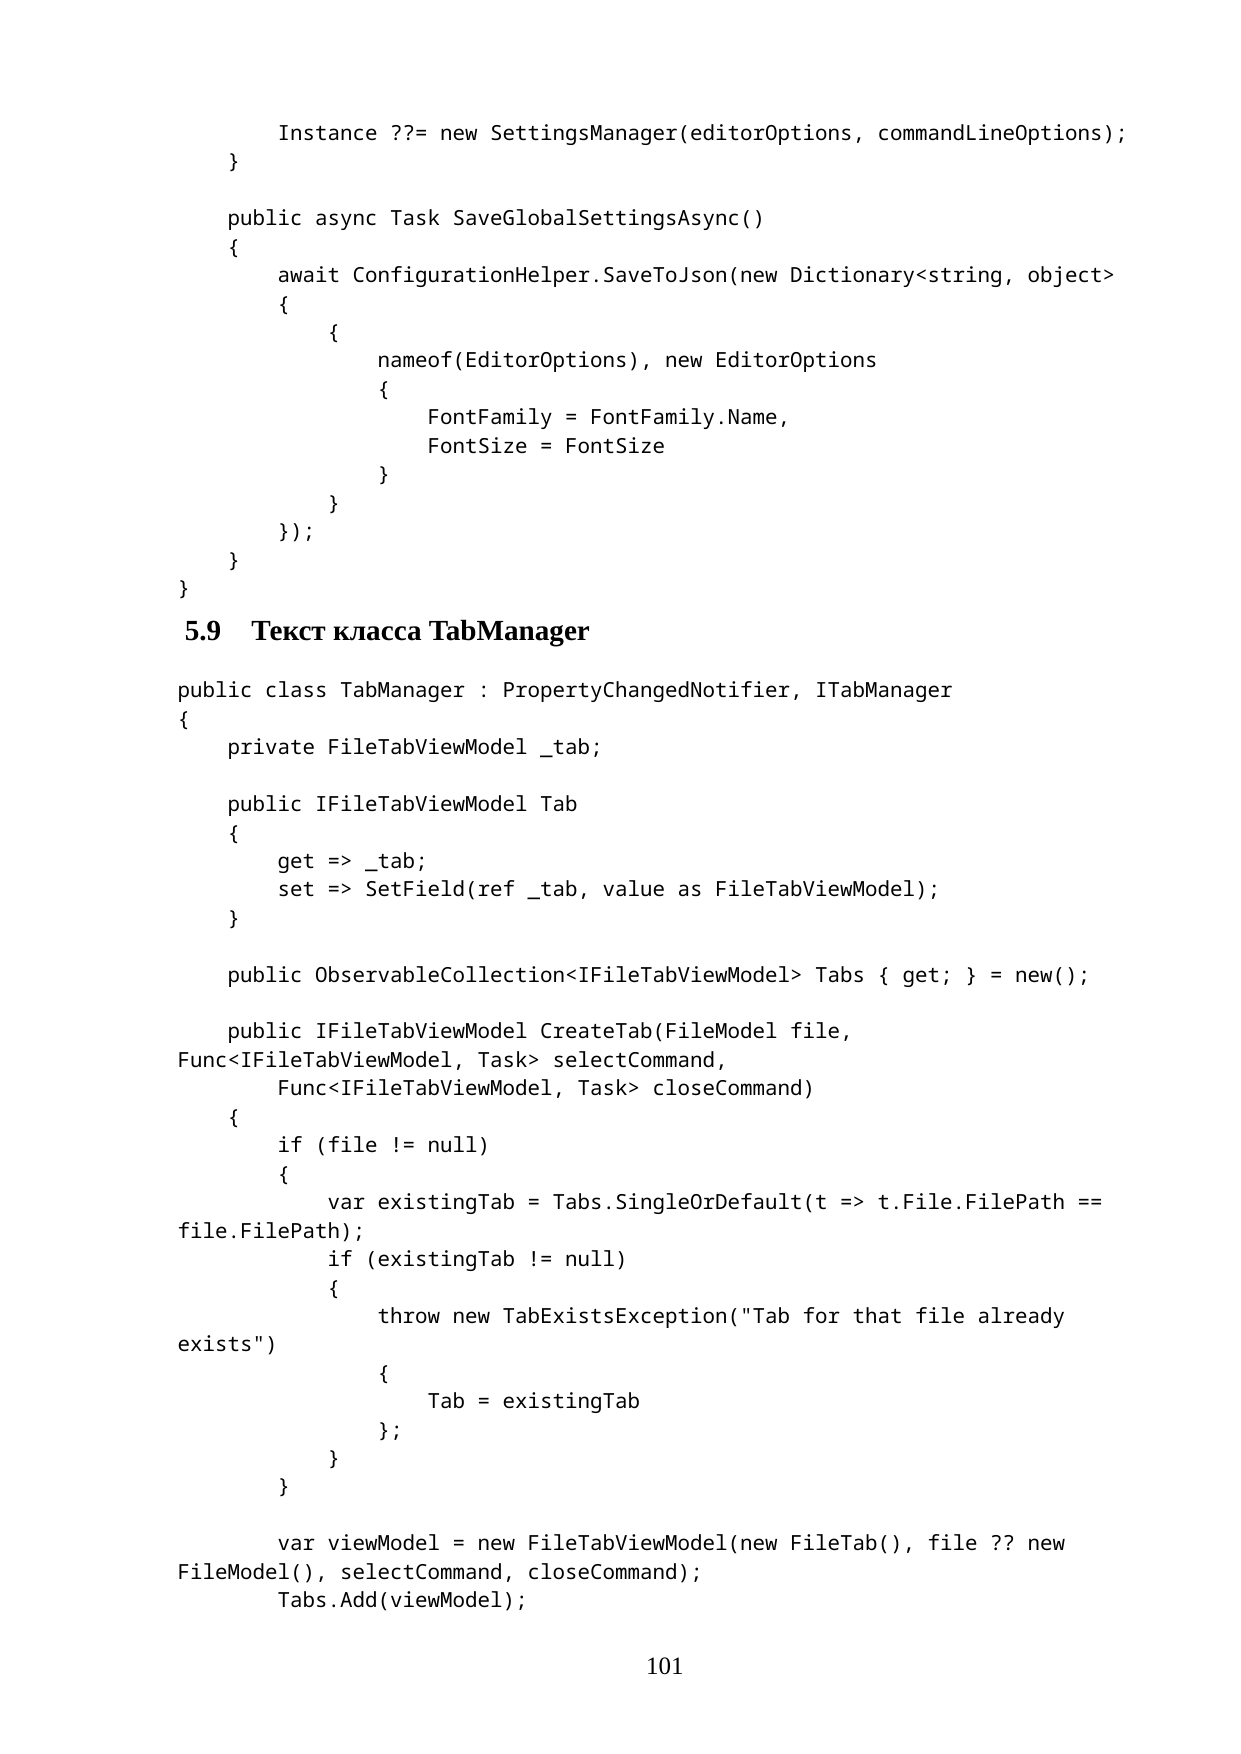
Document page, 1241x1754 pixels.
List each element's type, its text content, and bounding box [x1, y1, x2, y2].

subtitle Текст класса TabManager [177, 613, 1152, 647]
table_header Instance ??= new SettingsManager(editorOptions, commandLineOptions); } public async Task SaveGlobalSettingsAsync() { await ConfigurationHelper.SaveToJson(new Dictionary<string, object> { { nameof(EditorOptions), new EditorOptions { FontFamily = FontFamily.Name, FontSize = FontSize } } }); } } [177, 118, 1152, 602]
table_header public class TabManager : PropertyChangedNotifier, ITabManager { private FileTabViewModel _tab; public IFileTabViewModel Tab { get => _tab; set => SetField(ref _tab, value as FileTabViewModel); } public ObservableCollection<IFileTabViewModel> Tabs { get; } = new(); public IFileTabViewModel CreateTab(FileModel file, Func<IFileTabViewModel, Task> selectCommand, Func<IFileTabViewModel, Task> closeCommand) { if (file != null) { var existingTab = Tabs.SingleOrDefault(t => t.File.FilePath == file.FilePath); if (existingTab != null) { throw new TabExistsException("Tab for that file already exists") { Tab = existingTab }; } } var viewModel = new FileTabViewModel(new FileTab(), file ?? new FileModel(), selectCommand, closeCommand); Tabs.Add(viewModel); [177, 675, 1152, 1614]
